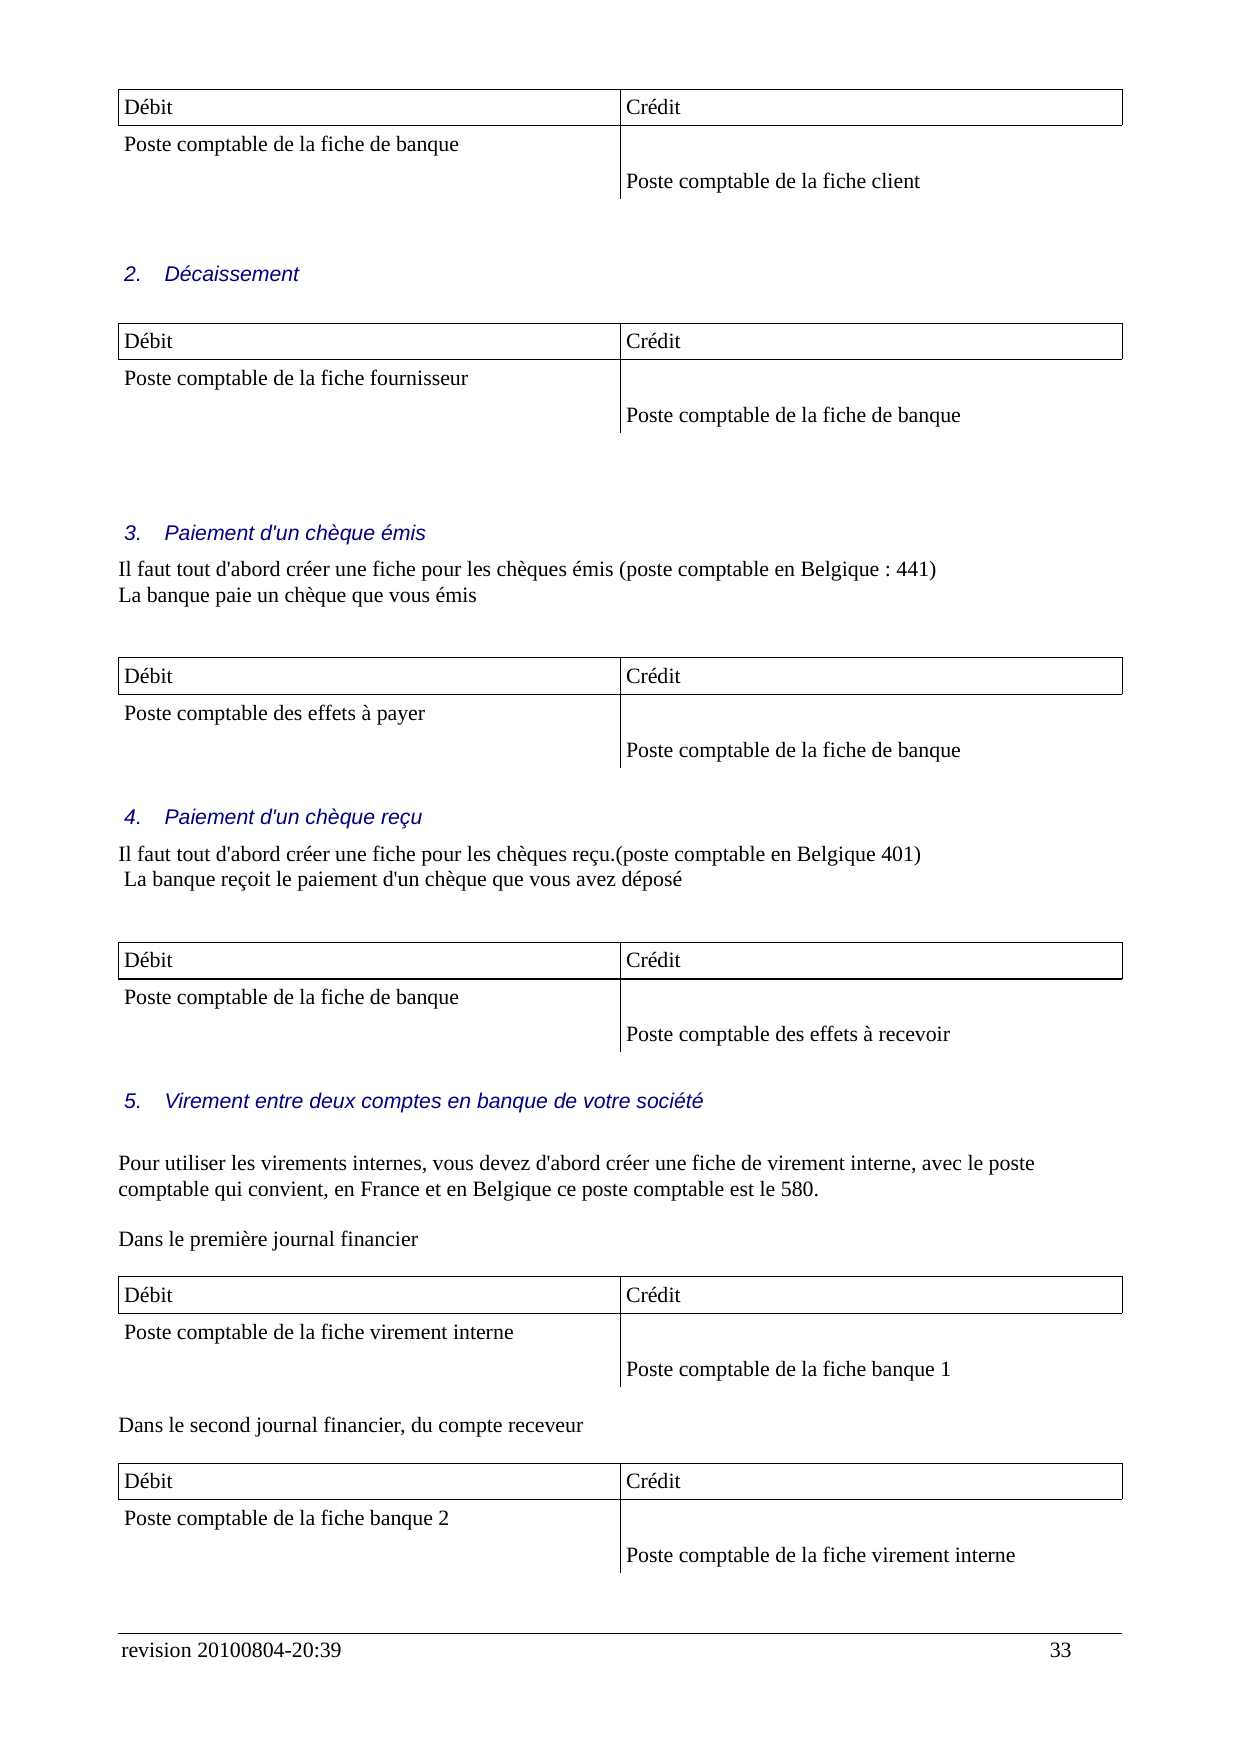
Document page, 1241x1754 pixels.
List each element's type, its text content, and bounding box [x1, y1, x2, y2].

table_cell [621, 360, 1122, 396]
table_cell Poste comptable de la fiche de banque [118, 980, 620, 1015]
text La banque paie un chèque que vous émis [118, 582, 1122, 607]
table_header Crédit [621, 1277, 1122, 1313]
text Dans le première journal financier [118, 1226, 1122, 1251]
text Il faut tout d'abord créer une fiche pour les chèques reçu.(poste comptable en Belgique 401) [118, 841, 1122, 866]
subtitle Paiement d'un chèque reçu [118, 804, 1122, 829]
text La banque reçoit le paiement d'un chèque que vous avez déposé [118, 866, 1122, 891]
text Dans le second journal financier, du compte receveur [118, 1412, 1122, 1437]
table_cell [118, 1536, 620, 1573]
table_header Crédit [621, 943, 1122, 978]
table_header Crédit [621, 324, 1122, 359]
table_cell Poste comptable de la fiche virement interne [118, 1314, 620, 1350]
table_cell Poste comptable de la fiche banque 1 [621, 1350, 1122, 1387]
table_cell Poste comptable de la fiche de banque [118, 126, 620, 162]
subtitle Décaissement [118, 261, 1122, 286]
table_cell [118, 396, 620, 433]
table_header Débit [119, 324, 620, 359]
table_cell [621, 1500, 1122, 1536]
table_header Débit [119, 90, 620, 125]
table_cell Poste comptable de la fiche client [621, 162, 1122, 199]
table_cell [621, 695, 1122, 731]
text Pour utiliser les virements internes, vous devez d'abord créer une fiche de virement interne, avec le poste comptable qui convient, en France et en Belgique ce poste comptable est le 580. [118, 1150, 1122, 1201]
table_cell [118, 1350, 620, 1387]
table_cell [118, 1015, 620, 1052]
table_cell [118, 731, 620, 768]
table_header Débit [119, 943, 620, 978]
table_cell Poste comptable des effets à payer [118, 695, 620, 731]
table_header Crédit [621, 1464, 1122, 1499]
subtitle Virement entre deux comptes en banque de votre société [118, 1089, 1122, 1113]
table_cell Poste comptable de la fiche de banque [621, 731, 1122, 768]
text Il faut tout d'abord créer une fiche pour les chèques émis (poste comptable en Belgique : 441) [118, 556, 1122, 582]
table_header Débit [119, 658, 620, 694]
table_header Débit [119, 1277, 620, 1313]
table_cell Poste comptable des effets à recevoir [621, 1015, 1122, 1052]
subtitle Paiement d'un chèque émis [118, 520, 1122, 545]
table_cell Poste comptable de la fiche fournisseur [118, 360, 620, 396]
table_cell Poste comptable de la fiche virement interne [621, 1536, 1122, 1573]
table_header Débit [119, 1464, 620, 1499]
table_cell Poste comptable de la fiche de banque [621, 396, 1122, 433]
table_cell [118, 162, 620, 199]
table_cell [621, 126, 1122, 162]
table_header Crédit [621, 658, 1122, 694]
table_cell [621, 1314, 1122, 1350]
table_header Crédit [621, 90, 1122, 125]
table_cell [621, 980, 1122, 1015]
table_cell Poste comptable de la fiche banque 2 [118, 1500, 620, 1536]
